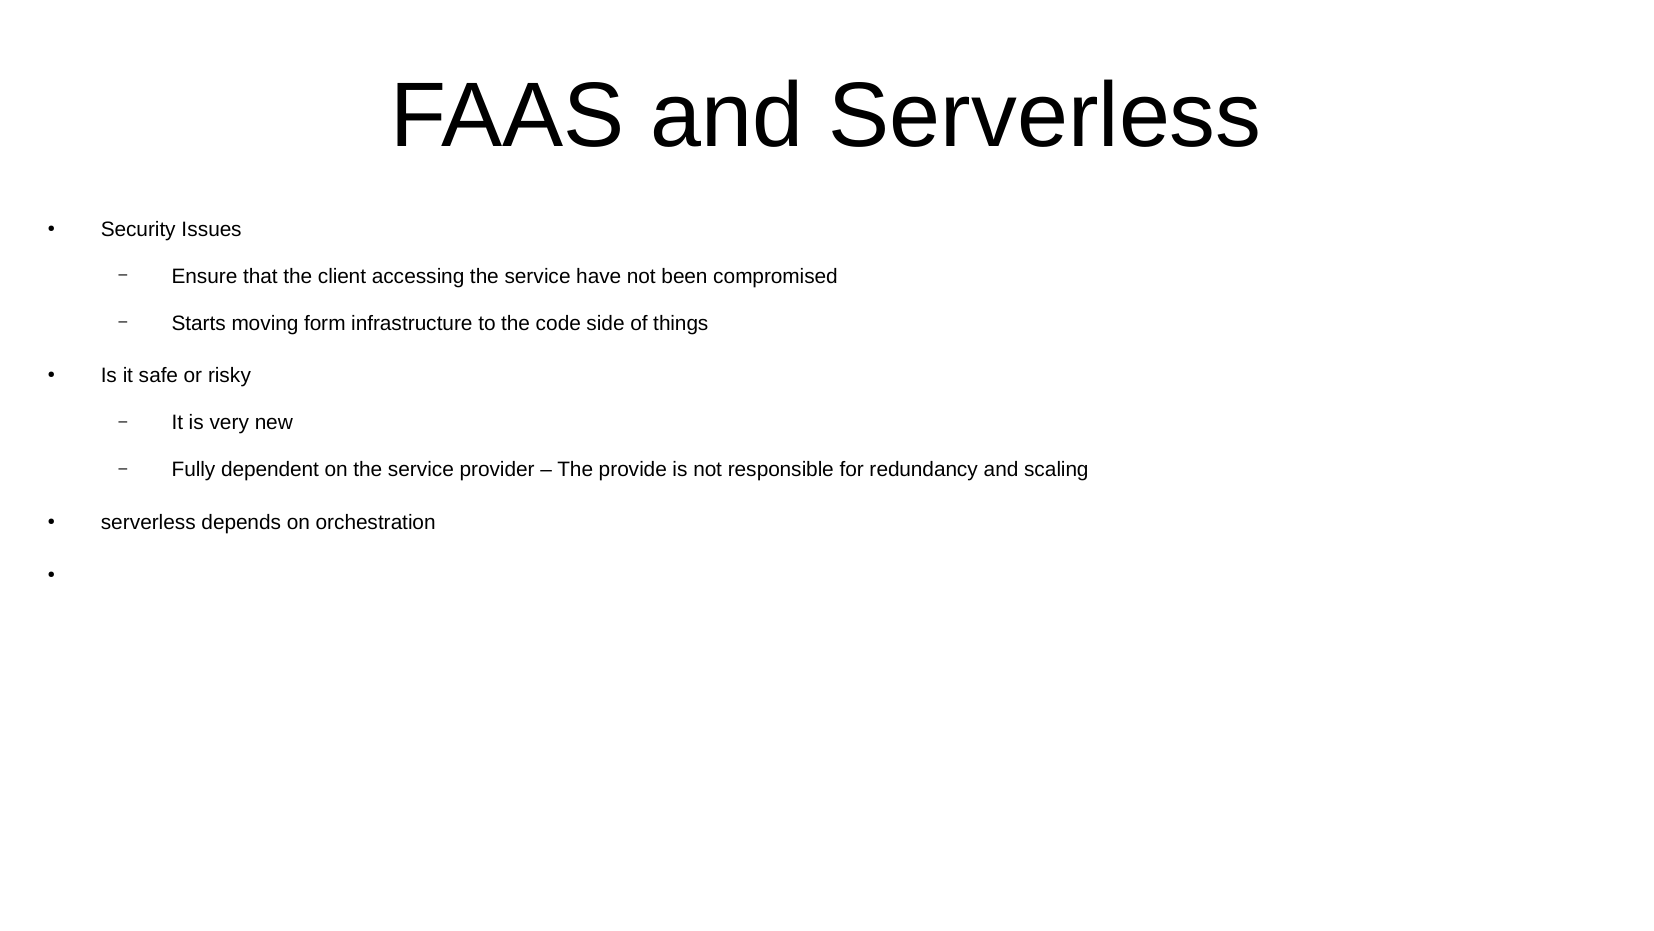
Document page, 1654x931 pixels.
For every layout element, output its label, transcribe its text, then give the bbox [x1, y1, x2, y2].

title FAAS and Serverless [82, 37, 1571, 193]
list Security Issues Ensure that the client accessing the service have not been compromised Starts moving form infrastructure to the code side of things Is it safe or risky It is very new Fully dependent on the service provider – The provide is not responsible for redundancy and scaling serverless depends on orchestration [30, 217, 1571, 901]
